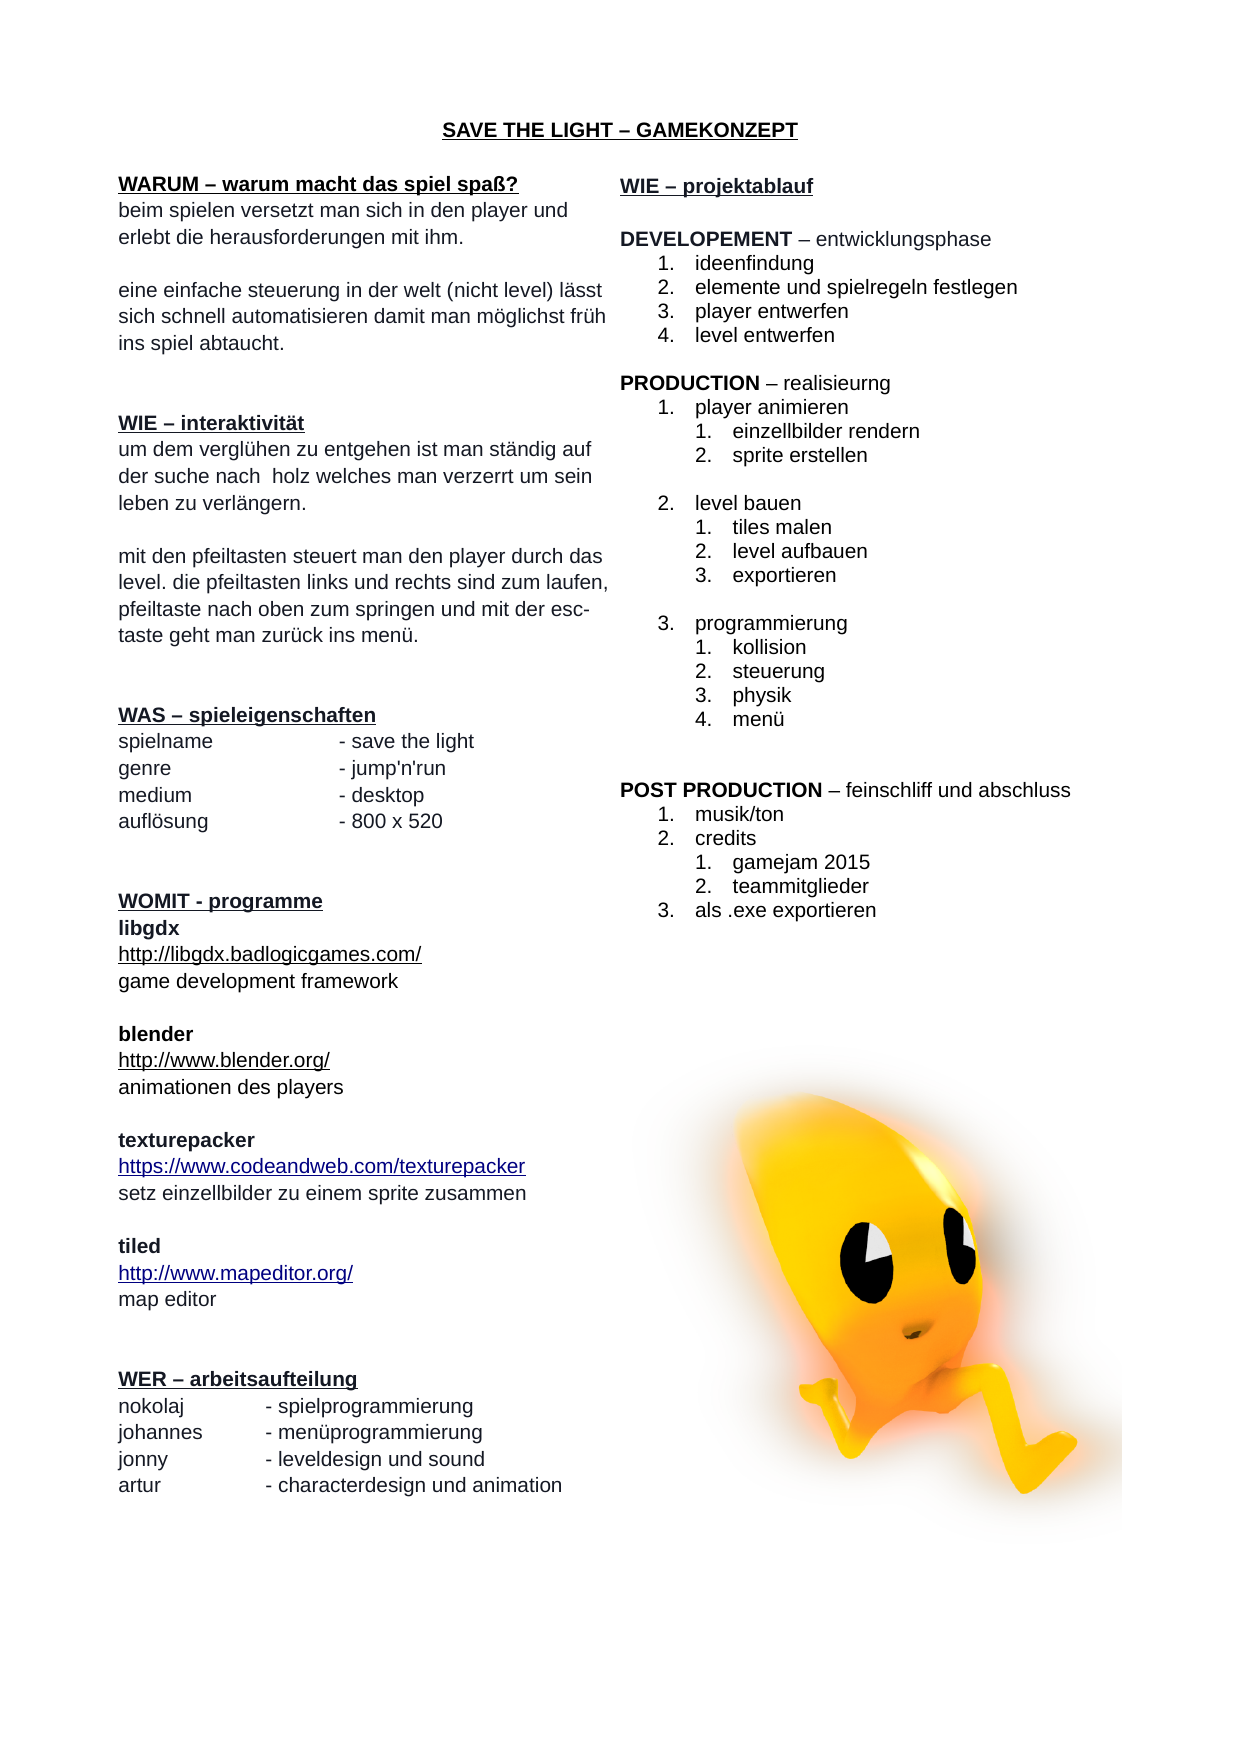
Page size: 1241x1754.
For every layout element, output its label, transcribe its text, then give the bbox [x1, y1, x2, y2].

text beim spielen versetzt man sich in den player und erlebt die herausforderungen mit ihm. [118, 196, 620, 275]
list tiles malen [695, 515, 1122, 539]
list elemente und spielregeln festlegen [657, 275, 1122, 299]
text johannes - menüprogrammierung [118, 1417, 620, 1444]
text PRODUCTION – realisieurng [620, 371, 1122, 395]
text POST PRODUCTION – feinschliff und abschluss [620, 778, 1122, 802]
text WIE – projektablauf [620, 172, 1122, 198]
picture [620, 1041, 1122, 1544]
list musik/ton [657, 802, 1122, 826]
list ideenfindung [657, 251, 1122, 275]
text libgdx [118, 913, 620, 939]
text nokolaj - spielprogrammierung [118, 1391, 620, 1417]
list kollision [695, 634, 1122, 658]
list teammitglieder [695, 874, 1122, 898]
list level entwerfen [657, 323, 1122, 371]
list level bauen [657, 491, 1122, 515]
list sprite erstellen [695, 443, 1122, 467]
list menü [695, 706, 1122, 730]
text https://www.codeandweb.com/texturepacker [118, 1152, 620, 1178]
text artur - characterdesign und animation [118, 1471, 620, 1497]
text http://www.mapeditor.org/ [118, 1258, 620, 1284]
list level aufbauen [695, 539, 1122, 563]
list steuerung [695, 658, 1122, 682]
text tiled [118, 1231, 620, 1258]
text texturepacker [118, 1125, 620, 1152]
list physik [695, 682, 1122, 706]
list exportieren [695, 563, 1122, 587]
text jonny - leveldesign und sound [118, 1444, 620, 1471]
list gamejam 2015 [695, 850, 1122, 874]
list game development framework blender [118, 966, 620, 1046]
text mit den pfeiltasten steuert man den player durch das level. die pfeiltasten links und rechts sind zum laufen, pfeiltaste nach oben zum springen und mit der esc-taste geht man zurück ins menü. WAS – spieleigenschaften [118, 541, 620, 727]
text eine einfache steuerung in der welt (nicht level) lässt sich schnell automatisieren damit man möglichst früh ins spiel abtaucht. WIE – interaktivität um dem verglühen zu entgehen ist man ständig auf der suche nach holz welches man verzerrt um sein leben zu verlängern. [118, 275, 620, 541]
list http://www.blender.org/ [118, 1046, 620, 1072]
list http://libgdx.badlogicgames.com/ [118, 939, 620, 966]
text map editor [118, 1284, 620, 1311]
text auflösung - 800 x 520 [118, 806, 620, 886]
text WARUM – warum macht das spiel spaß? [118, 172, 620, 196]
list animationen des players [118, 1072, 620, 1125]
text medium - desktop [118, 780, 620, 806]
text spielname - save the light genre - jump'n'run [118, 727, 620, 780]
list als .exe exportieren [657, 898, 1122, 922]
list credits [657, 826, 1122, 850]
list einzellbilder rendern [695, 419, 1122, 443]
list player animieren [657, 395, 1122, 419]
text WOMIT - programme [118, 886, 620, 913]
text DEVELOPEMENT – entwicklungsphase [620, 225, 1122, 251]
list programmierung [657, 611, 1122, 634]
text setz einzellbilder zu einem sprite zusammen [118, 1178, 620, 1231]
list player entwerfen [657, 299, 1122, 323]
text WER – arbeitsaufteilung [118, 1364, 620, 1391]
